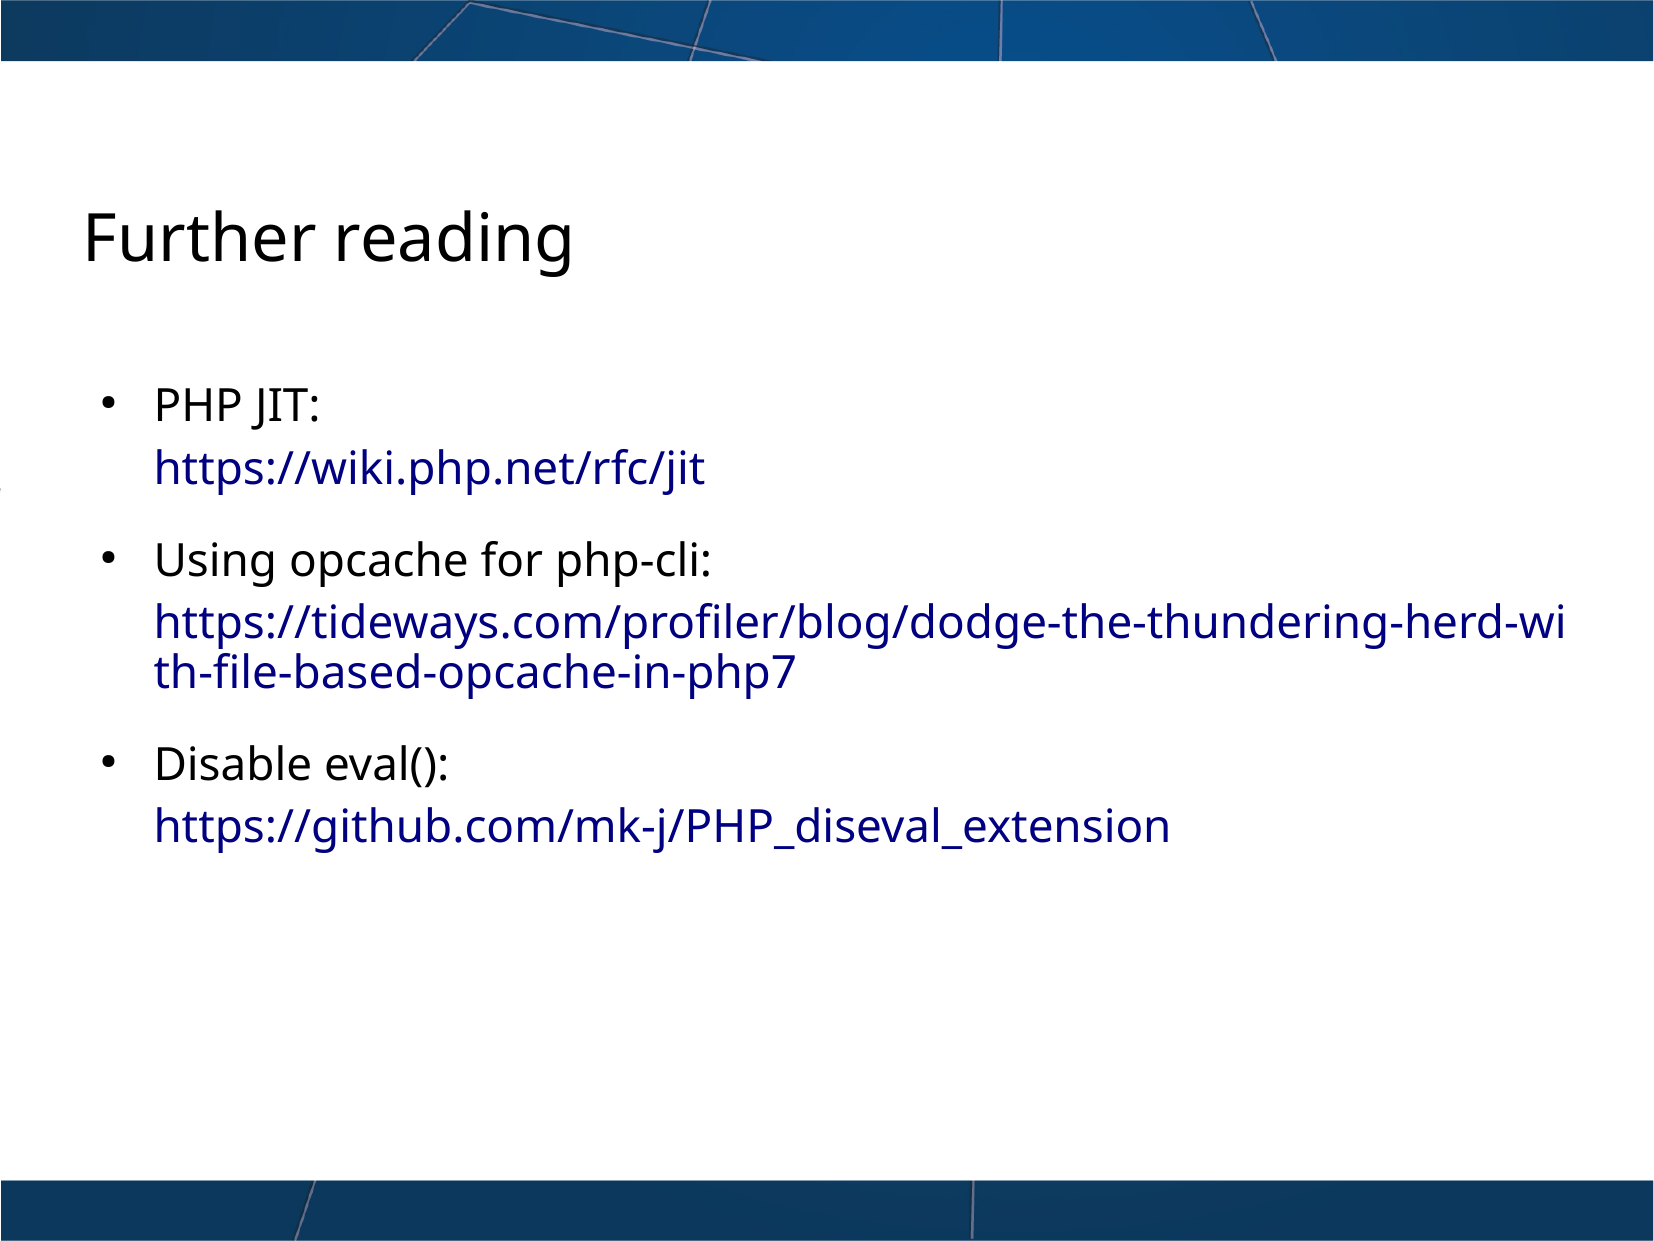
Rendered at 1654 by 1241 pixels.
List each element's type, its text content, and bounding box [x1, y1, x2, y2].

title Further reading [82, 139, 1571, 332]
picture [0, 0, 1654, 1241]
list PHP JIT: https://wiki.php.net/rfc/jit Using opcache for php-cli: https://tideways.com/profiler/blog/dodge-the-thundering-herd-with-file-based-opcache-in-php7 Disable eval(): https://github.com/mk-j/PHP_diseval_extension [82, 372, 1571, 1013]
